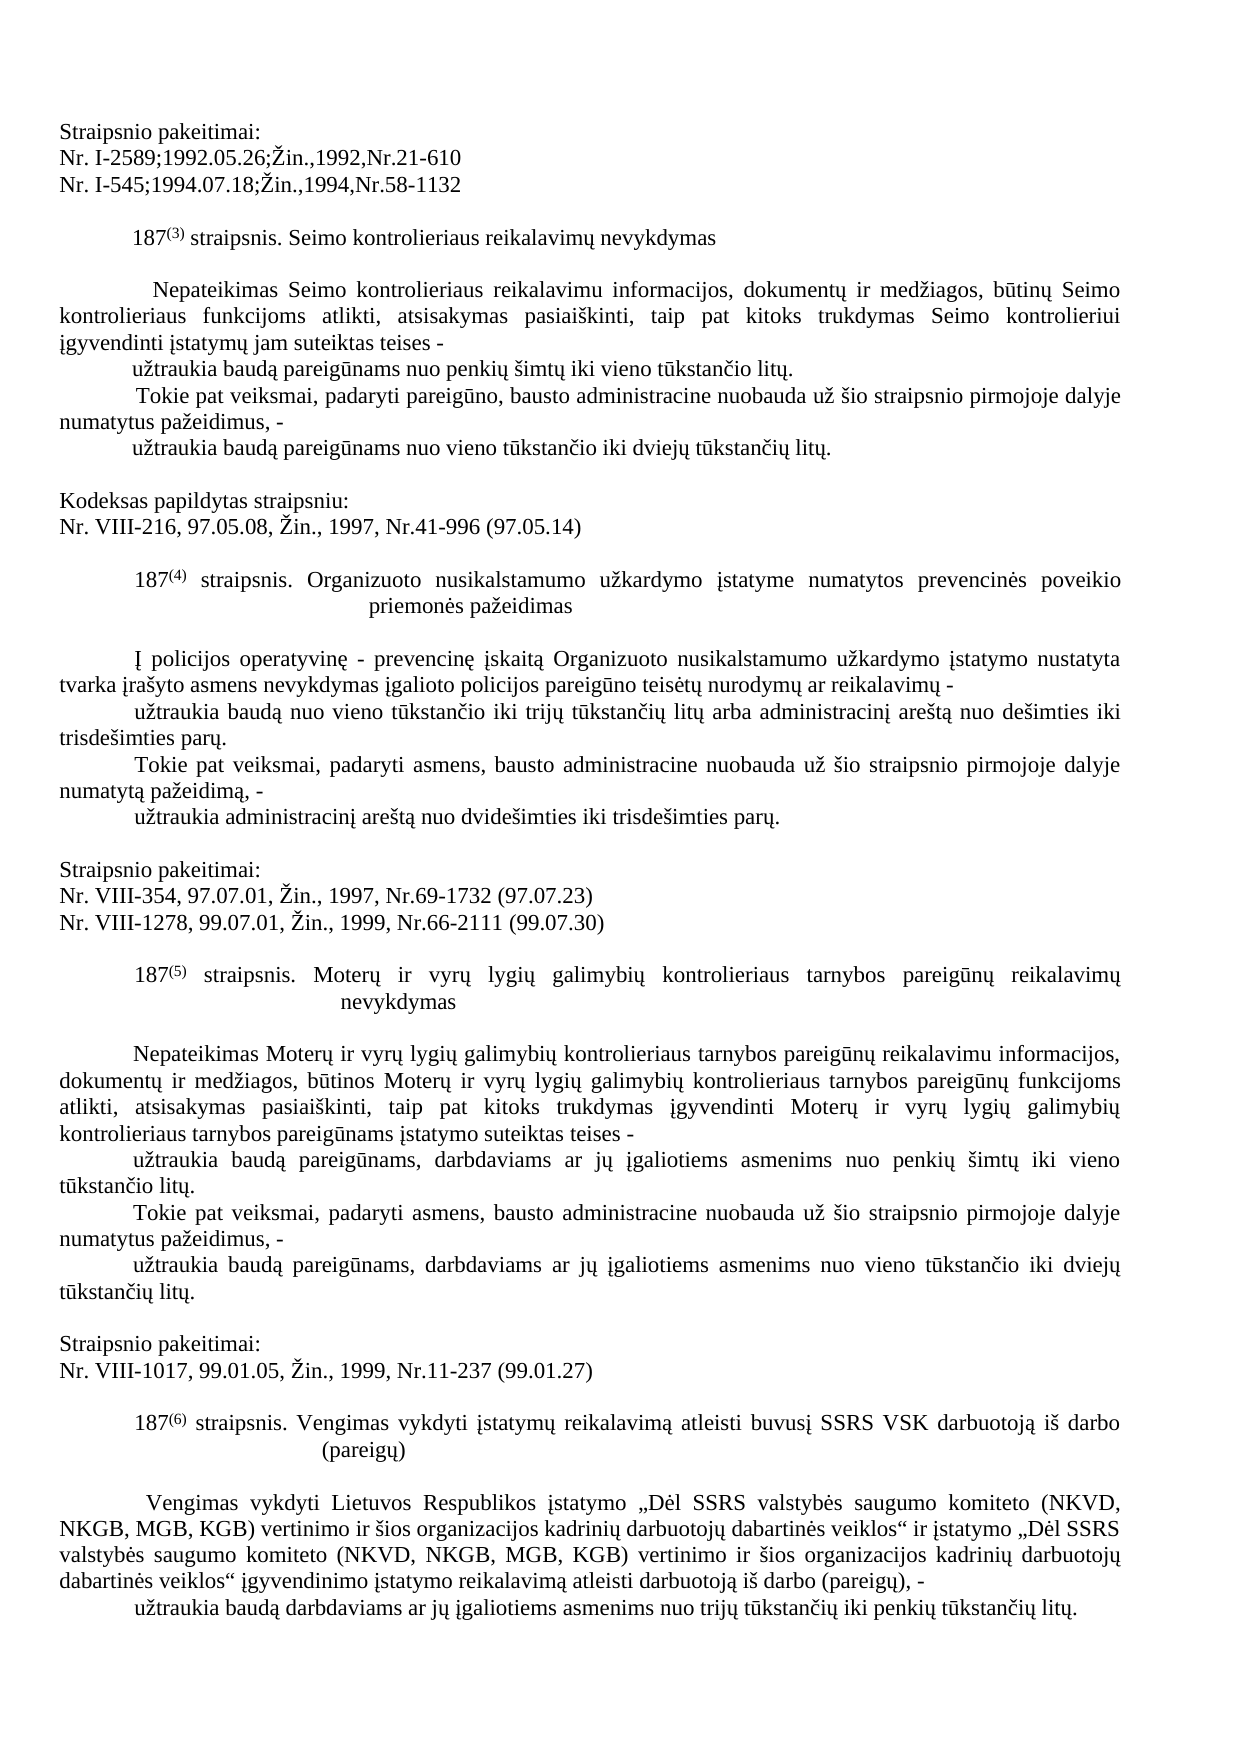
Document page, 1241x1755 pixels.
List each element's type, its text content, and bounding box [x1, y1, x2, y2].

text Vengimas vykdyti Lietuvos Respublikos įstatymo „Dėl SSRS valstybės saugumo komiteto (NKVD, NKGB, MGB, KGB) vertinimo ir šios organizacijos kadrinių darbuotojų dabartinės veiklos“ ir įstatymo „Dėl SSRS valstybės saugumo komiteto (NKVD, NKGB, MGB, KGB) vertinimo ir šios organizacijos kadrinių darbuotojų dabartinės veiklos“ įgyvendinimo įstatymo reikalavimą atleisti darbuotoją iš darbo (pareigų), - [59, 1488, 1122, 1594]
text užtraukia baudą darbdaviams ar jų įgaliotiems asmenims nuo trijų tūkstančių iki penkių tūkstančių litų. [59, 1594, 1122, 1620]
text Nr. VIII-216, 97.05.08, Žin., 1997, Nr.41-996 (97.05.14) [59, 513, 1122, 540]
text užtraukia administracinį areštą nuo dvidešimties iki trisdešimties parų. [59, 803, 1122, 830]
text Kodeksas papildytas straipsniu: [59, 487, 1122, 513]
text užtraukia baudą nuo vieno tūkstančio iki trijų tūkstančių litų arba administracinį areštą nuo dešimties iki trisdešimties parų. [59, 698, 1122, 751]
text Straipsnio pakeitimai: [59, 856, 1122, 882]
text Nr. I-545;1994.07.18;Žin.,1994,Nr.58-1132 [59, 171, 1122, 197]
text Straipsnio pakeitimai: [59, 1330, 1122, 1357]
text Tokie pat veiksmai, padaryti asmens, bausto administracine nuobauda už šio straipsnio pirmojoje dalyje numatytą pažeidimą, - [59, 751, 1122, 803]
text Nepateikimas Seimo kontrolieriaus reikalavimu informacijos, dokumentų ir medžiagos, būtinų Seimo kontrolieriaus funkcijoms atlikti, atsisakymas pasiaiškinti, taip pat kitoks trukdymas Seimo kontrolieriui įgyvendinti įstatymų jam suteiktas teises - [59, 276, 1122, 355]
text Į policijos operatyvinę - prevencinę įskaitą Organizuoto nusikalstamumo užkardymo įstatymo nustatyta tvarka įrašyto asmens nevykdymas įgalioto policijos pareigūno teisėtų nurodymų ar reikalavimų - [59, 645, 1122, 698]
text Nr. VIII-1278, 99.07.01, Žin., 1999, Nr.66-2111 (99.07.30) [59, 909, 1122, 935]
text Nr. VIII-354, 97.07.01, Žin., 1997, Nr.69-1732 (97.07.23) [59, 882, 1122, 909]
text Nepateikimas Moterų ir vyrų lygių galimybių kontrolieriaus tarnybos pareigūnų reikalavimu informacijos, dokumentų ir medžiagos, būtinos Moterų ir vyrų lygių galimybių kontrolieriaus tarnybos pareigūnų funkcijoms atlikti, atsisakymas pasiaiškinti, taip pat kitoks trukdymas įgyvendinti Moterų ir vyrų lygių galimybių kontrolieriaus tarnybos pareigūnams įstatymo suteiktas teises - [59, 1041, 1122, 1146]
text užtraukia baudą pareigūnams, darbdaviams ar jų įgaliotiems asmenims nuo vieno tūkstančio iki dviejų tūkstančių litų. [59, 1251, 1122, 1304]
text užtraukia baudą pareigūnams nuo penkių šimtų iki vieno tūkstančio litų. [59, 355, 1122, 382]
text Straipsnio pakeitimai: [59, 118, 1122, 144]
text 187(5) straipsnis. Moterų ir vyrų lygių galimybių kontrolieriaus tarnybos pareigūnų reikalavimų nevykdymas [134, 961, 1122, 1014]
text 187(3) straipsnis. Seimo kontrolieriaus reikalavimų nevykdymas [59, 223, 1122, 250]
text užtraukia baudą pareigūnams, darbdaviams ar jų įgaliotiems asmenims nuo penkių šimtų iki vieno tūkstančio litų. [59, 1146, 1122, 1199]
text Nr. VIII-1017, 99.01.05, Žin., 1999, Nr.11-237 (99.01.27) [59, 1357, 1122, 1383]
text Tokie pat veiksmai, padaryti asmens, bausto administracine nuobauda už šio straipsnio pirmojoje dalyje numatytus pažeidimus, - [59, 1199, 1122, 1251]
text Tokie pat veiksmai, padaryti pareigūno, bausto administracine nuobauda už šio straipsnio pirmojoje dalyje numatytus pažeidimus, - [59, 382, 1122, 434]
text 187(4) straipsnis. Organizuoto nusikalstamumo užkardymo įstatyme numatytos prevencinės poveikio priemonės pažeidimas [134, 566, 1122, 619]
text 187(6) straipsnis. Vengimas vykdyti įstatymų reikalavimą atleisti buvusį SSRS VSK darbuotoją iš darbo (pareigų) [134, 1409, 1122, 1462]
text užtraukia baudą pareigūnams nuo vieno tūkstančio iki dviejų tūkstančių litų. [59, 434, 1122, 461]
text Nr. I-2589;1992.05.26;Žin.,1992,Nr.21-610 [59, 144, 1122, 171]
